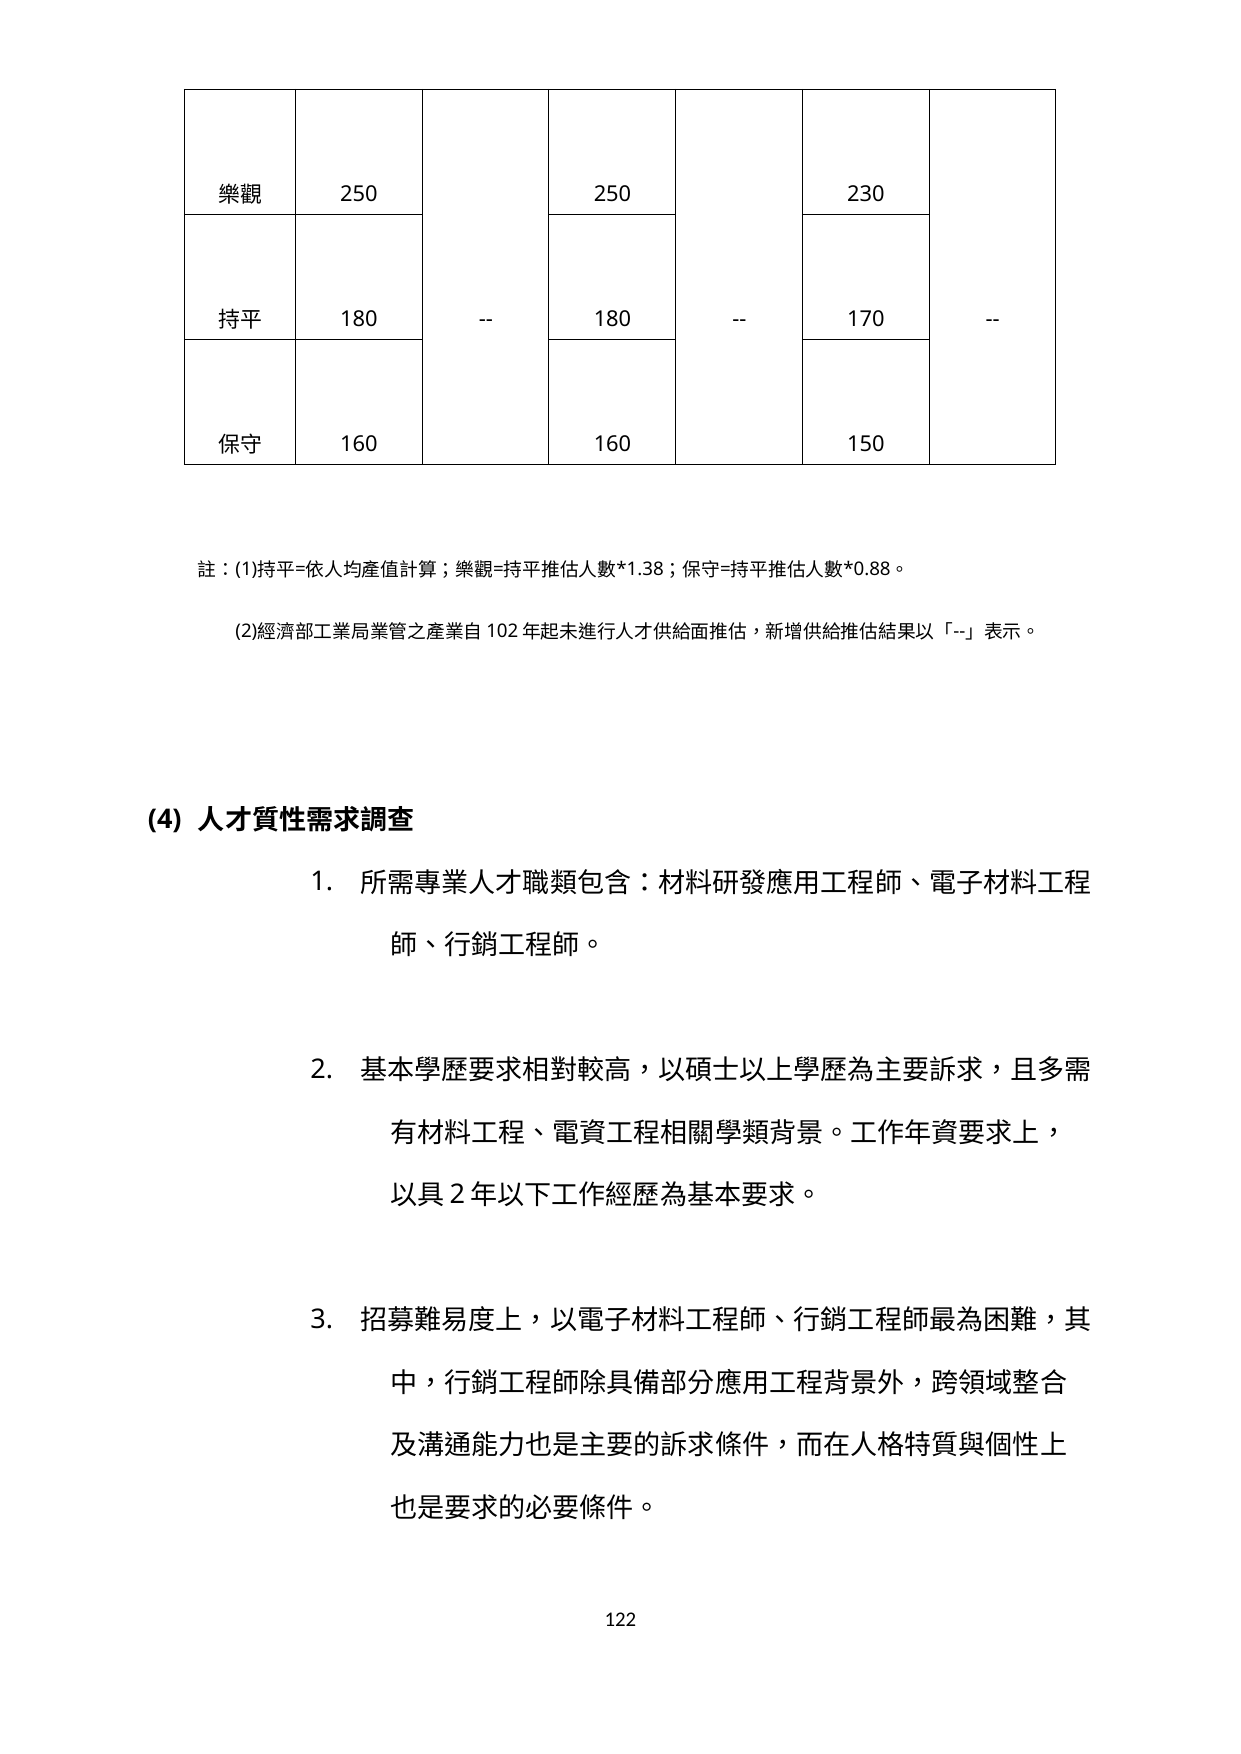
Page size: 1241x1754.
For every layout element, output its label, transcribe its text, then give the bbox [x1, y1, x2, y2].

table_cell -- [676, 90, 802, 464]
list 所需專業人才職類包含：材料研發應用工程師、電子材料工程師、行銷工程師。 [310, 839, 1092, 964]
table_cell 250 [549, 90, 675, 214]
table_cell 230 [803, 90, 929, 214]
table_cell 160 [296, 340, 422, 464]
table_cell 持平 [185, 215, 295, 339]
table_cell 250 [296, 90, 422, 214]
table_cell -- [423, 90, 548, 464]
table_cell 180 [296, 215, 422, 339]
list 基本學歷要求相對較高，以碩士以上學歷為主要訴求，且多需有材料工程、電資工程相關學類背景。工作年資要求上，以具2年以下工作經歷為基本要求。 [310, 1026, 1092, 1214]
table_cell 170 [803, 215, 929, 339]
list 招募難易度上，以電子材料工程師、行銷工程師最為困難，其中，行銷工程師除具備部分應用工程背景外，跨領域整合及溝通能力也是主要的訴求條件，而在人格特質與個性上也是要求的必要條件。 [310, 1276, 1092, 1526]
table_cell 樂觀 [185, 90, 295, 214]
text (2)經濟部工業局業管之產業自102年起未進行人才供給面推估，新增供給推估結果以「--」表示。 [198, 589, 1063, 651]
table_cell 保守 [185, 340, 295, 464]
table_cell 180 [549, 215, 675, 339]
text 註：(1)持平=依人均產值計算；樂觀=持平推估人數*1.38；保守=持平推估人數*0.88。 [198, 526, 1063, 589]
list 人才質性需求調查 [148, 776, 1092, 839]
table_cell 150 [803, 340, 929, 464]
table_cell 160 [549, 340, 675, 464]
table_cell -- [930, 90, 1055, 464]
